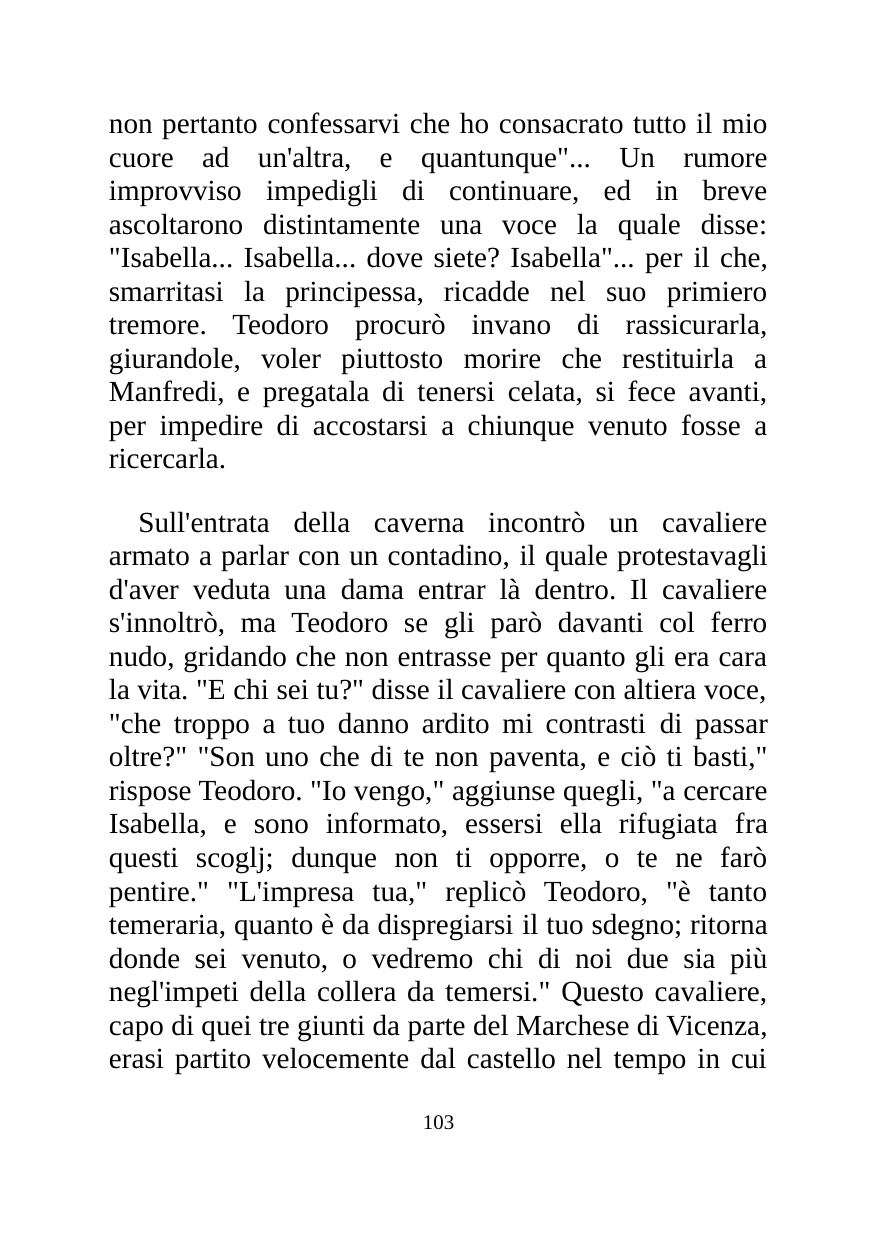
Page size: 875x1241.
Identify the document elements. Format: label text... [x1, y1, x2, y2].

text Sull'entrata della caverna incontrò un cavaliere armato a parlar con un contadino, il quale protestavagli d'aver veduta una dama entrar là dentro. Il cavaliere s'innoltrò, ma Teodoro se gli parò davanti col ferro nudo, gridando che non entrasse per quanto gli era cara la vita. "E chi sei tu?" disse il cavaliere con altiera voce, "che troppo a tuo danno ardito mi contrasti di passar oltre?" "Son uno che di te non paventa, e ciò ti basti," rispose Teodoro. "Io vengo," aggiunse quegli, "a cercare Isabella, e sono informato, essersi ella rifugiata fra questi scoglj; dunque non ti opporre, o te ne farò pentire." "L'impresa tua," replicò Teodoro, "è tanto temeraria, quanto è da dispregiarsi il tuo sdegno; ritorna donde sei venuto, o vedremo chi di noi due sia più negl'impeti della collera da temersi." Questo cavaliere, capo di quei tre giunti da parte del Marchese di Vicenza, erasi partito velocemente dal castello nel tempo in cui [109, 505, 768, 1075]
text non pertanto confessarvi che ho consacrato tutto il mio cuore ad un'altra, e quantunque"... Un rumore improvviso impedigli di continuare, ed in breve ascoltarono distintamente una voce la quale disse: "Isabella... Isabella... dove siete? Isabella"... per il che, smarritasi la principessa, ricadde nel suo primiero tremore. Teodoro procurò invano di rassicurarla, giurandole, voler piuttosto morire che restituirla a Manfredi, e pregatala di tenersi celata, si fece avanti, per impedire di accostarsi a chiunque venuto fosse a ricercarla. [109, 106, 768, 475]
